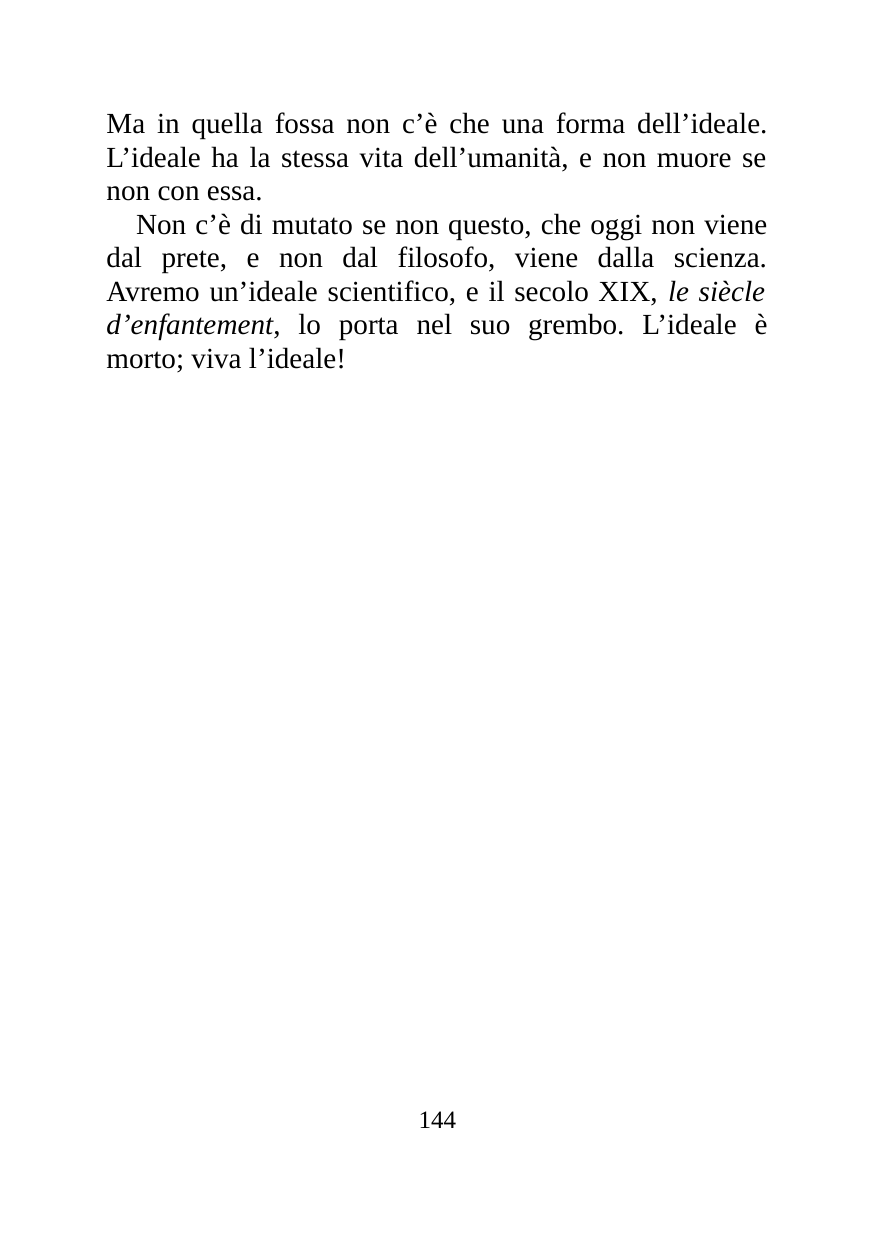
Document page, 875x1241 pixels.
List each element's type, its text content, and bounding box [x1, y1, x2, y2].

text Non c’è di mutato se non questo, che oggi non viene dal prete, e non dal filosofo, viene dalla scienza. Avremo un’ideale scientifico, e il secolo XIX, le siècle d’enfantement, lo porta nel suo grembo. L’ideale è morto; viva l’ideale! [106, 207, 768, 374]
text Ma in quella fossa non c’è che una forma dell’ideale. L’ideale ha la stessa vita dell’umanità, e non muore se non con essa. [106, 106, 768, 207]
